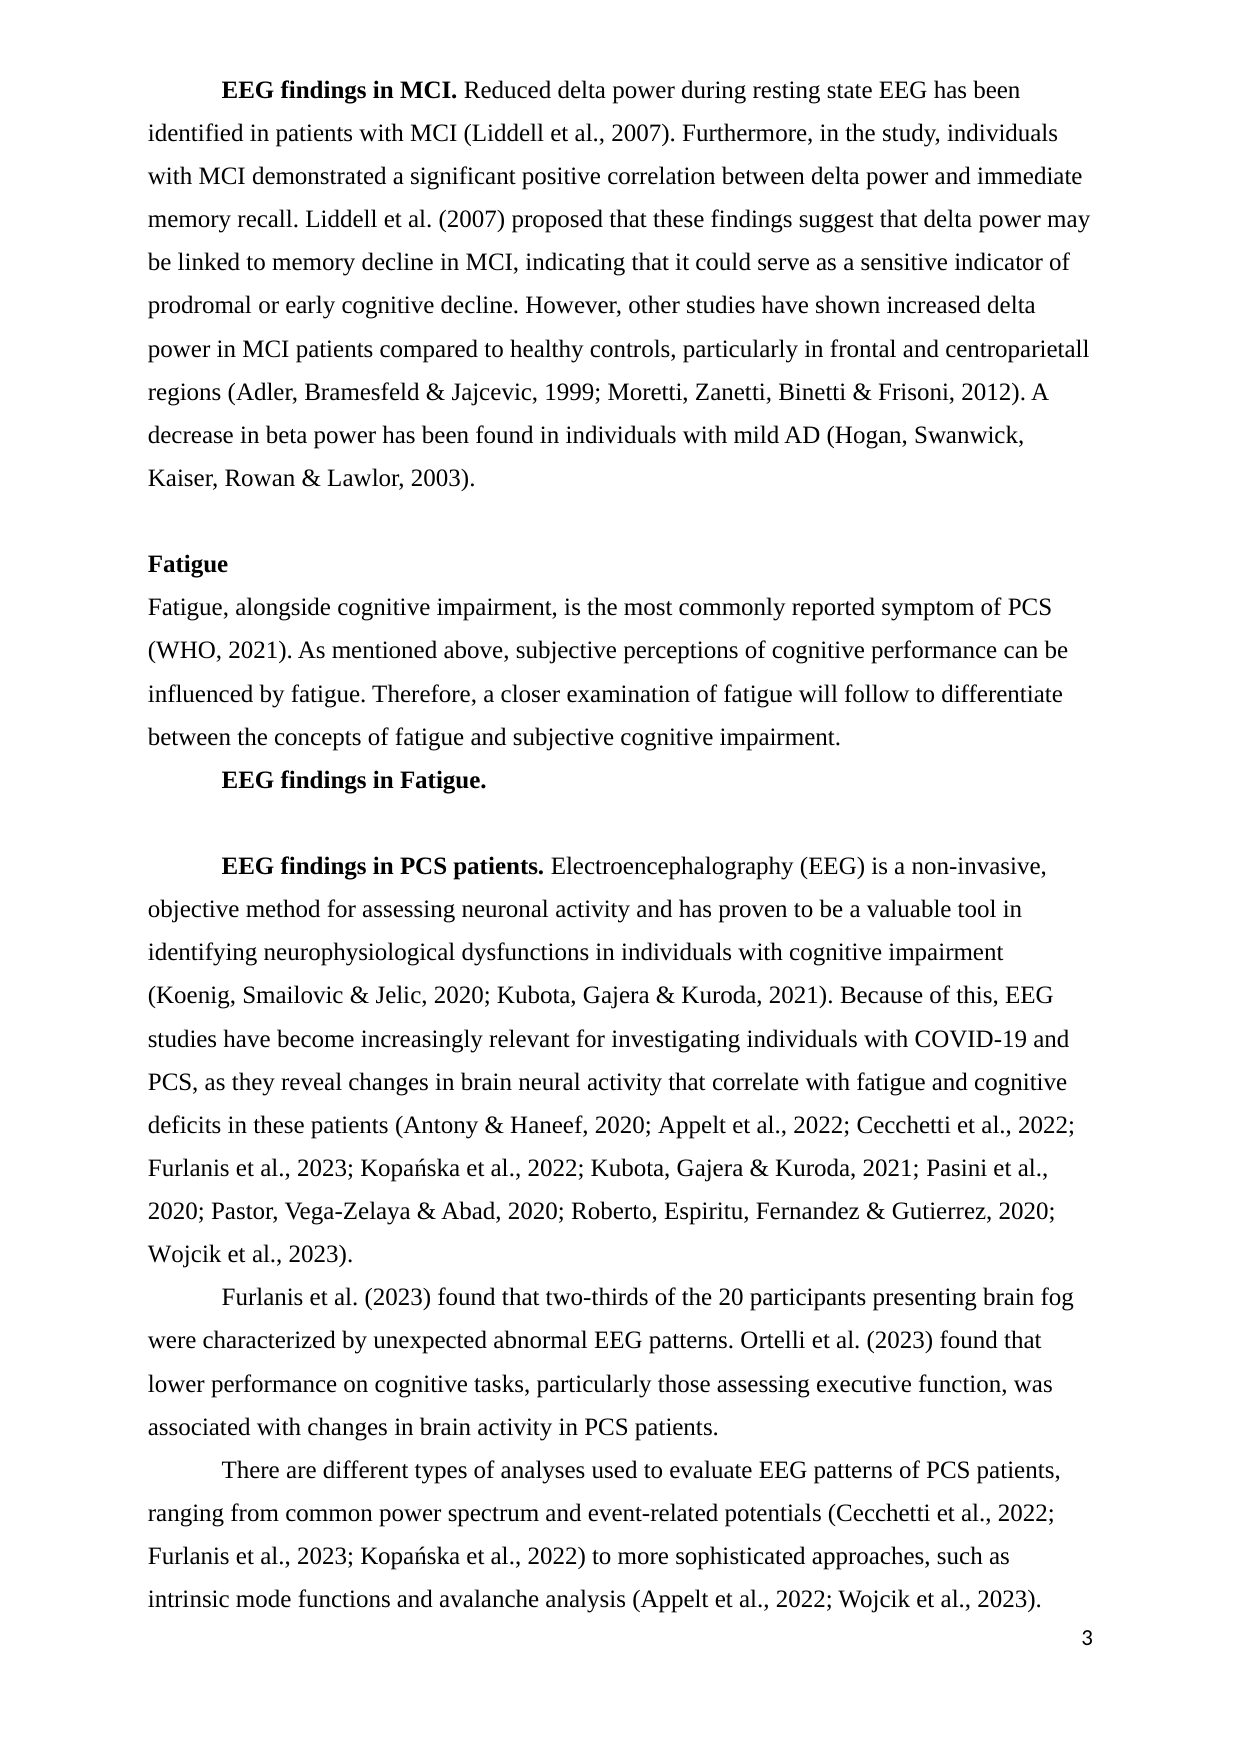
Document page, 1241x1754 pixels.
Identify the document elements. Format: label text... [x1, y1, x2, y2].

text Fatigue, alongside cognitive impairment, is the most commonly reported symptom of PCS (WHO, 2021). As mentioned above, subjective perceptions of cognitive performance can be influenced by fatigue. Therefore, a closer examination of fatigue will follow to differentiate between the concepts of fatigue and subjective cognitive impairment. [148, 592, 1093, 751]
text EEG findings in Fatigue. [148, 765, 1093, 794]
text EEG findings in PCS patients. Electroencephalography (EEG) is a non-invasive, objective method for assessing neuronal activity and has proven to be a valuable tool in identifying neurophysiological dysfunctions in individuals with cognitive impairment (Koenig, Smailovic & Jelic, 2020; Kubota, Gajera & Kuroda, 2021). Because of this, EEG studies have become increasingly relevant for investigating individuals with COVID-19 and PCS, as they reveal changes in brain neural activity that correlate with fatigue and cognitive deficits in these patients (Antony & Haneef, 2020; Appelt et al., 2022; Cecchetti et al., 2022; Furlanis et al., 2023; Kopańska et al., 2022; Kubota, Gajera & Kuroda, 2021; Pasini et al., 2020; Pastor, Vega-Zelaya & Abad, 2020; Roberto, Espiritu, Fernandez & Gutierrez, 2020; Wojcik et al., 2023). [148, 851, 1093, 1268]
text There are different types of analyses used to evaluate EEG patterns of PCS patients, ranging from common power spectrum and event-related potentials (Cecchetti et al., 2022; Furlanis et al., 2023; Kopańska et al., 2022) to more sophisticated approaches, such as intrinsic mode functions and avalanche analysis (Appelt et al., 2022; Wojcik et al., 2023). [148, 1455, 1093, 1613]
text Furlanis et al. (2023) found that two-thirds of the 20 participants presenting brain fog were characterized by unexpected abnormal EEG patterns. Ortelli et al. (2023) found that lower performance on cognitive tasks, particularly those assessing executive function, was associated with changes in brain activity in PCS patients. [148, 1282, 1093, 1441]
text EEG findings in MCI. Reduced delta power during resting state EEG has been identified in patients with MCI (Liddell et al., 2007). Furthermore, in the study, individuals with MCI demonstrated a significant positive correlation between delta power and immediate memory recall. Liddell et al. (2007) proposed that these findings suggest that delta power may be linked to memory decline in MCI, indicating that it could serve as a sensitive indicator of prodromal or early cognitive decline. However, other studies have shown increased delta power in MCI patients compared to healthy controls, particularly in frontal and centroparietall regions (Adler, Bramesfeld & Jajcevic, 1999; Moretti, Zanetti, Binetti & Frisoni, 2012). A decrease in beta power has been found in individuals with mild AD (Hogan, Swanwick, Kaiser, Rowan & Lawlor, 2003). [148, 75, 1093, 492]
text Fatigue [148, 549, 1093, 578]
